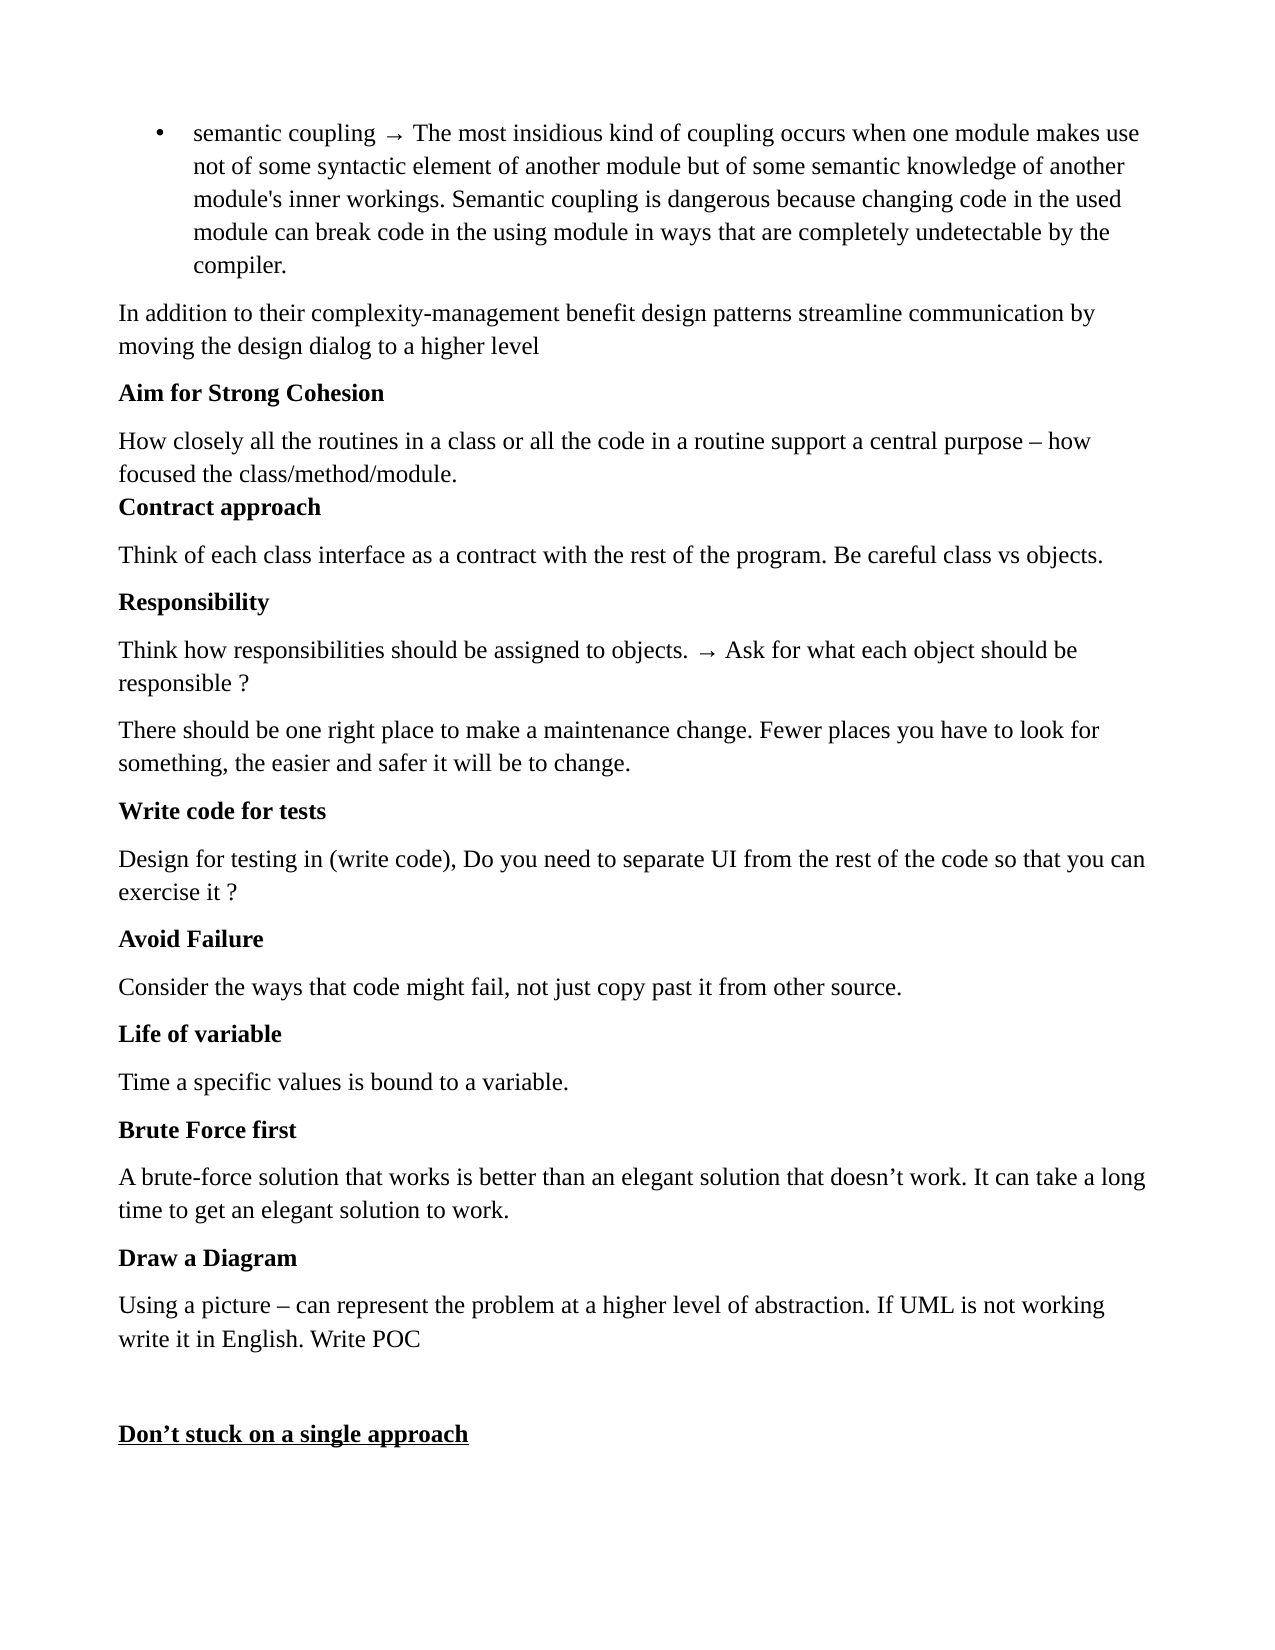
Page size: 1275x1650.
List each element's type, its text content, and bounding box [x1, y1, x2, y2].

text Time a specific values is bound to a variable. [118, 1067, 1157, 1096]
text Think of each class interface as a contract with the rest of the program. Be careful class vs objects. [118, 540, 1157, 568]
text Consider the ways that code might fail, not just copy past it from other source. [118, 972, 1157, 1001]
text Using a picture – can represent the problem at a higher level of abstraction. If UML is not working write it in English. Write POC [118, 1291, 1157, 1352]
text How closely all the routines in a class or all the code in a routine support a central purpose – how focused the class/method/module. Contract approach [118, 426, 1157, 521]
text Avoid Failure [118, 924, 1157, 953]
text Write code for tests [118, 796, 1157, 825]
text Don’t stuck on a single approach [118, 1419, 1157, 1448]
text Aim for Strong Cohesion [118, 378, 1157, 407]
text Draw a Diagram [118, 1243, 1157, 1272]
text Brute Force first [118, 1115, 1157, 1143]
text Design for testing in (write code), Do you need to separate UI from the rest of the code so that you can exercise it ? [118, 844, 1157, 906]
list semantic coupling → The most insidious kind of coupling occurs when one module makes use not of some syntactic element of another module but of some semantic knowledge of another module's inner workings. Semantic coupling is dangerous because changing code in the used module can break code in the using module in ways that are completely undetectable by the compiler. [156, 118, 1157, 279]
text Responsibility [118, 587, 1157, 616]
text In addition to their complexity-management benefit design patterns streamline communication by moving the design dialog to a higher level [118, 298, 1157, 359]
text Life of variable [118, 1019, 1157, 1048]
text A brute-force solution that works is better than an elegant solution that doesn’t work. It can take a long time to get an elegant solution to work. [118, 1162, 1157, 1224]
text Think how responsibilities should be assigned to objects. → Ask for what each object should be responsible ? [118, 635, 1157, 697]
text There should be one right place to make a maintenance change. Fewer places you have to look for something, the easier and safer it will be to change. [118, 716, 1157, 777]
